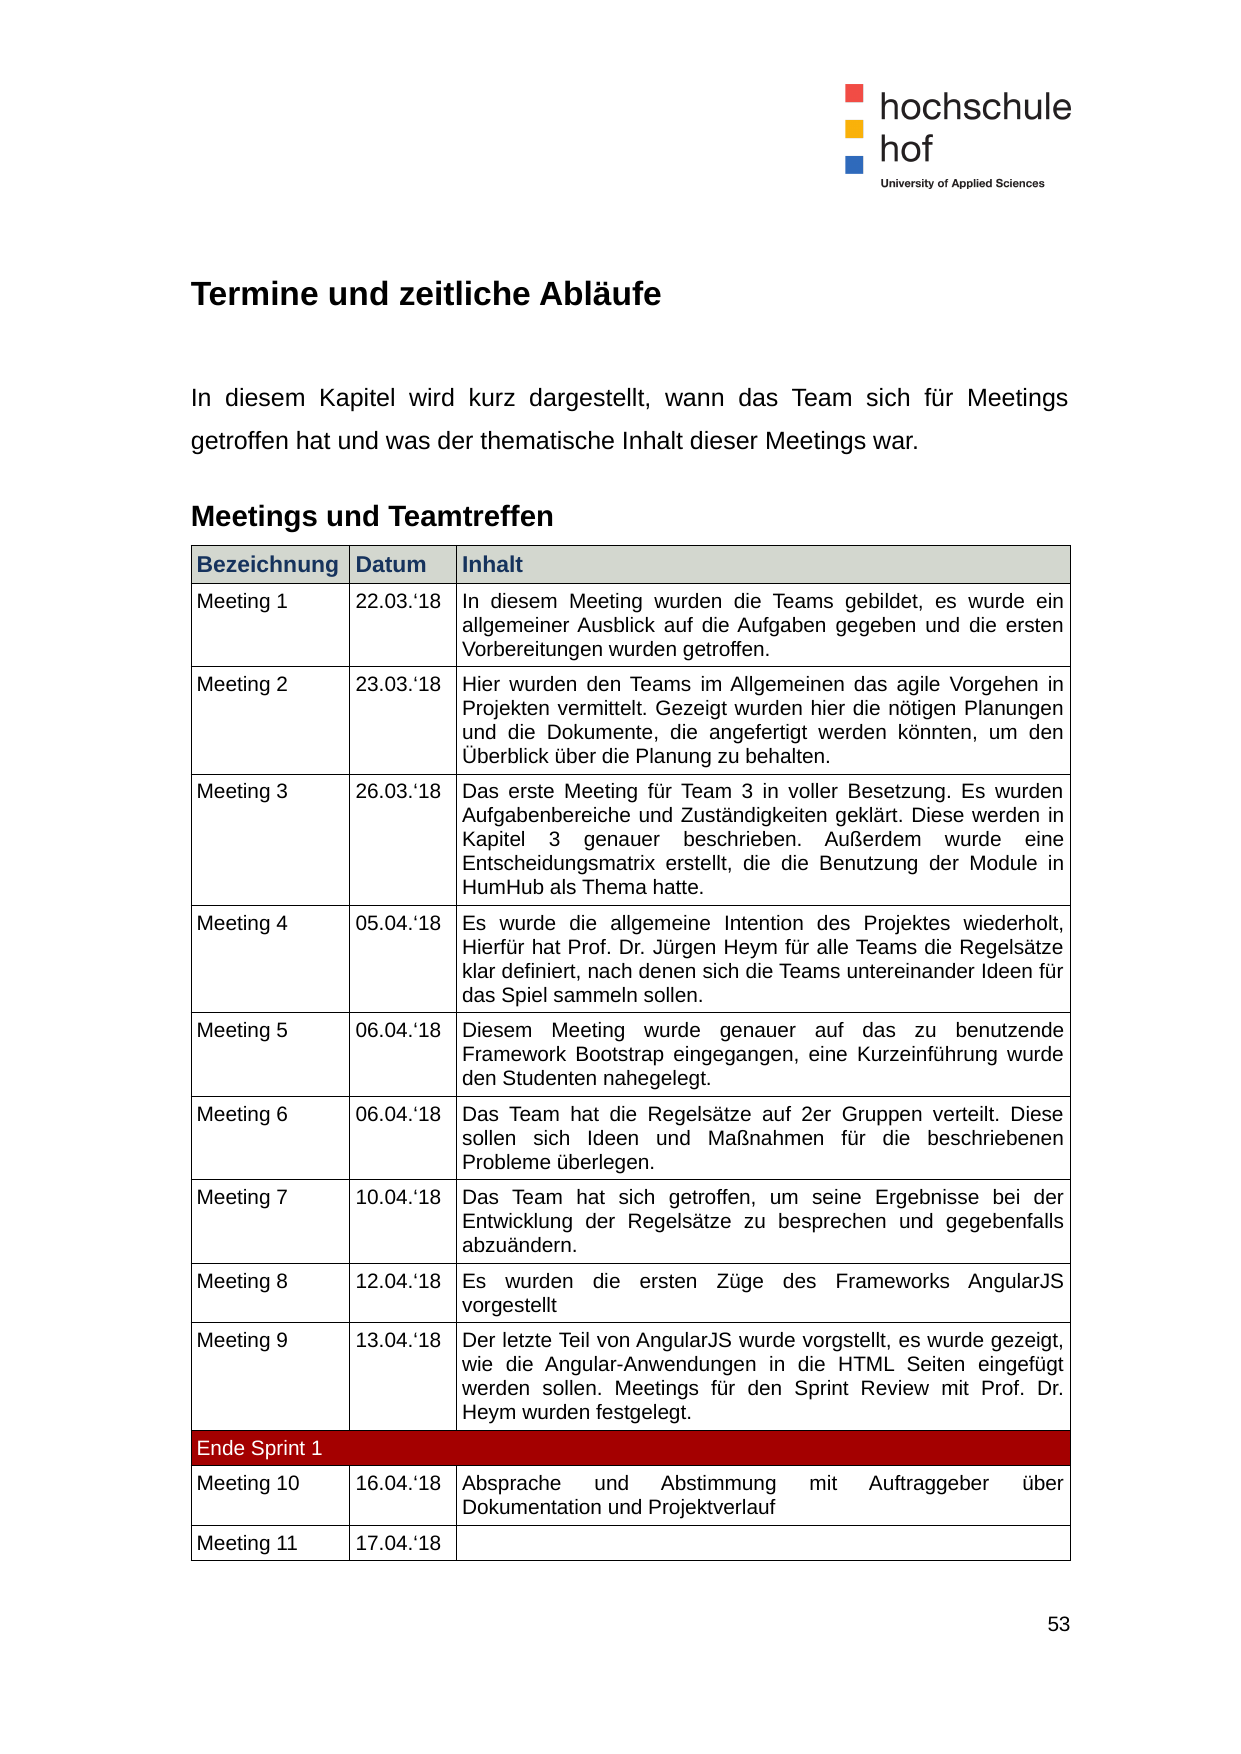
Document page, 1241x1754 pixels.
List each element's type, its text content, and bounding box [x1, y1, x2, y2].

table_cell Der letzte Teil von AngularJS wurde vorgstellt, es wurde gezeigt, wie die Angular-Anwendungen in die HTML Seiten eingefügt werden sollen. Meetings für den Sprint Review mit Prof. Dr. Heym wurden festgelegt. [457, 1323, 1070, 1429]
table_cell 22.03.‘18 [350, 584, 456, 666]
table_cell Meeting 9 [192, 1323, 349, 1429]
table_cell Ende Sprint 1 [192, 1431, 1070, 1465]
table_cell Es wurden die ersten Züge des Frameworks AngularJS vorgestellt [457, 1264, 1070, 1322]
table_header Inhalt [457, 546, 1070, 583]
table_cell Meeting 1 [192, 584, 349, 666]
table_cell 23.03.‘18 [350, 667, 456, 773]
table_cell Meeting 5 [192, 1013, 349, 1096]
table_cell Meeting 7 [192, 1180, 349, 1263]
table_cell Meeting 6 [192, 1097, 349, 1179]
table_cell Meeting 11 [192, 1526, 349, 1560]
table_cell [457, 1526, 1070, 1560]
table_cell Das erste Meeting für Team 3 in voller Besetzung. Es wurden Aufgabenbereiche und Zuständigkeiten geklärt. Diese werden in Kapitel 3 genauer beschrieben. Außerdem wurde eine Entscheidungsmatrix erstellt, die die Benutzung der Module in HumHub als Thema hatte. [457, 775, 1070, 905]
subtitle Meetings und Teamtreffen [191, 498, 1070, 532]
table_cell 12.04.‘18 [350, 1264, 456, 1322]
text In diesem Kapitel wird kurz dargestellt, wann das Team sich für Meetings getroffen hat und was der thematische Inhalt dieser Meetings war. [191, 383, 1070, 455]
table_cell 05.04.‘18 [350, 906, 456, 1012]
table_cell Das Team hat sich getroffen, um seine Ergebnisse bei der Entwicklung der Regelsätze zu besprechen und gegebenfalls abzuändern. [457, 1180, 1070, 1263]
table_cell Meeting 8 [192, 1264, 349, 1322]
table_cell 10.04.‘18 [350, 1180, 456, 1263]
table_cell Absprache und Abstimmung mit Auftraggeber über Dokumentation und Projektverlauf [457, 1466, 1070, 1524]
table_header Datum [350, 546, 456, 583]
table_header Bezeichnung [192, 546, 349, 583]
table_cell Hier wurden den Teams im Allgemeinen das agile Vorgehen in Projekten vermittelt. Gezeigt wurden hier die nötigen Planungen und die Dokumente, die angefertigt werden könnten, um den Überblick über die Planung zu behalten. [457, 667, 1070, 773]
table_cell 16.04.‘18 [350, 1466, 456, 1524]
table_cell 06.04.‘18 [350, 1013, 456, 1096]
table_cell 13.04.‘18 [350, 1323, 456, 1429]
table_cell Meeting 4 [192, 906, 349, 1012]
picture [845, 84, 1071, 189]
table_cell Diesem Meeting wurde genauer auf das zu benutzende Framework Bootstrap eingegangen, eine Kurzeinführung wurde den Studenten nahegelegt. [457, 1013, 1070, 1096]
table_cell 17.04.‘18 [350, 1526, 456, 1560]
table_cell 26.03.‘18 [350, 775, 456, 905]
table_cell Das Team hat die Regelsätze auf 2er Gruppen verteilt. Diese sollen sich Ideen und Maßnahmen für die beschriebenen Probleme überlegen. [457, 1097, 1070, 1179]
table_cell 06.04.‘18 [350, 1097, 456, 1179]
table_cell Meeting 10 [192, 1466, 349, 1524]
table_cell Meeting 3 [192, 775, 349, 905]
table_cell Meeting 2 [192, 667, 349, 773]
table_cell In diesem Meeting wurden die Teams gebildet, es wurde ein allgemeiner Ausblick auf die Aufgaben gegeben und die ersten Vorbereitungen wurden getroffen. [457, 584, 1070, 666]
subtitle Termine und zeitliche Abläufe [191, 274, 1070, 313]
table_cell Es wurde die allgemeine Intention des Projektes wiederholt, Hierfür hat Prof. Dr. Jürgen Heym für alle Teams die Regelsätze klar definiert, nach denen sich die Teams untereinander Ideen für das Spiel sammeln sollen. [457, 906, 1070, 1012]
